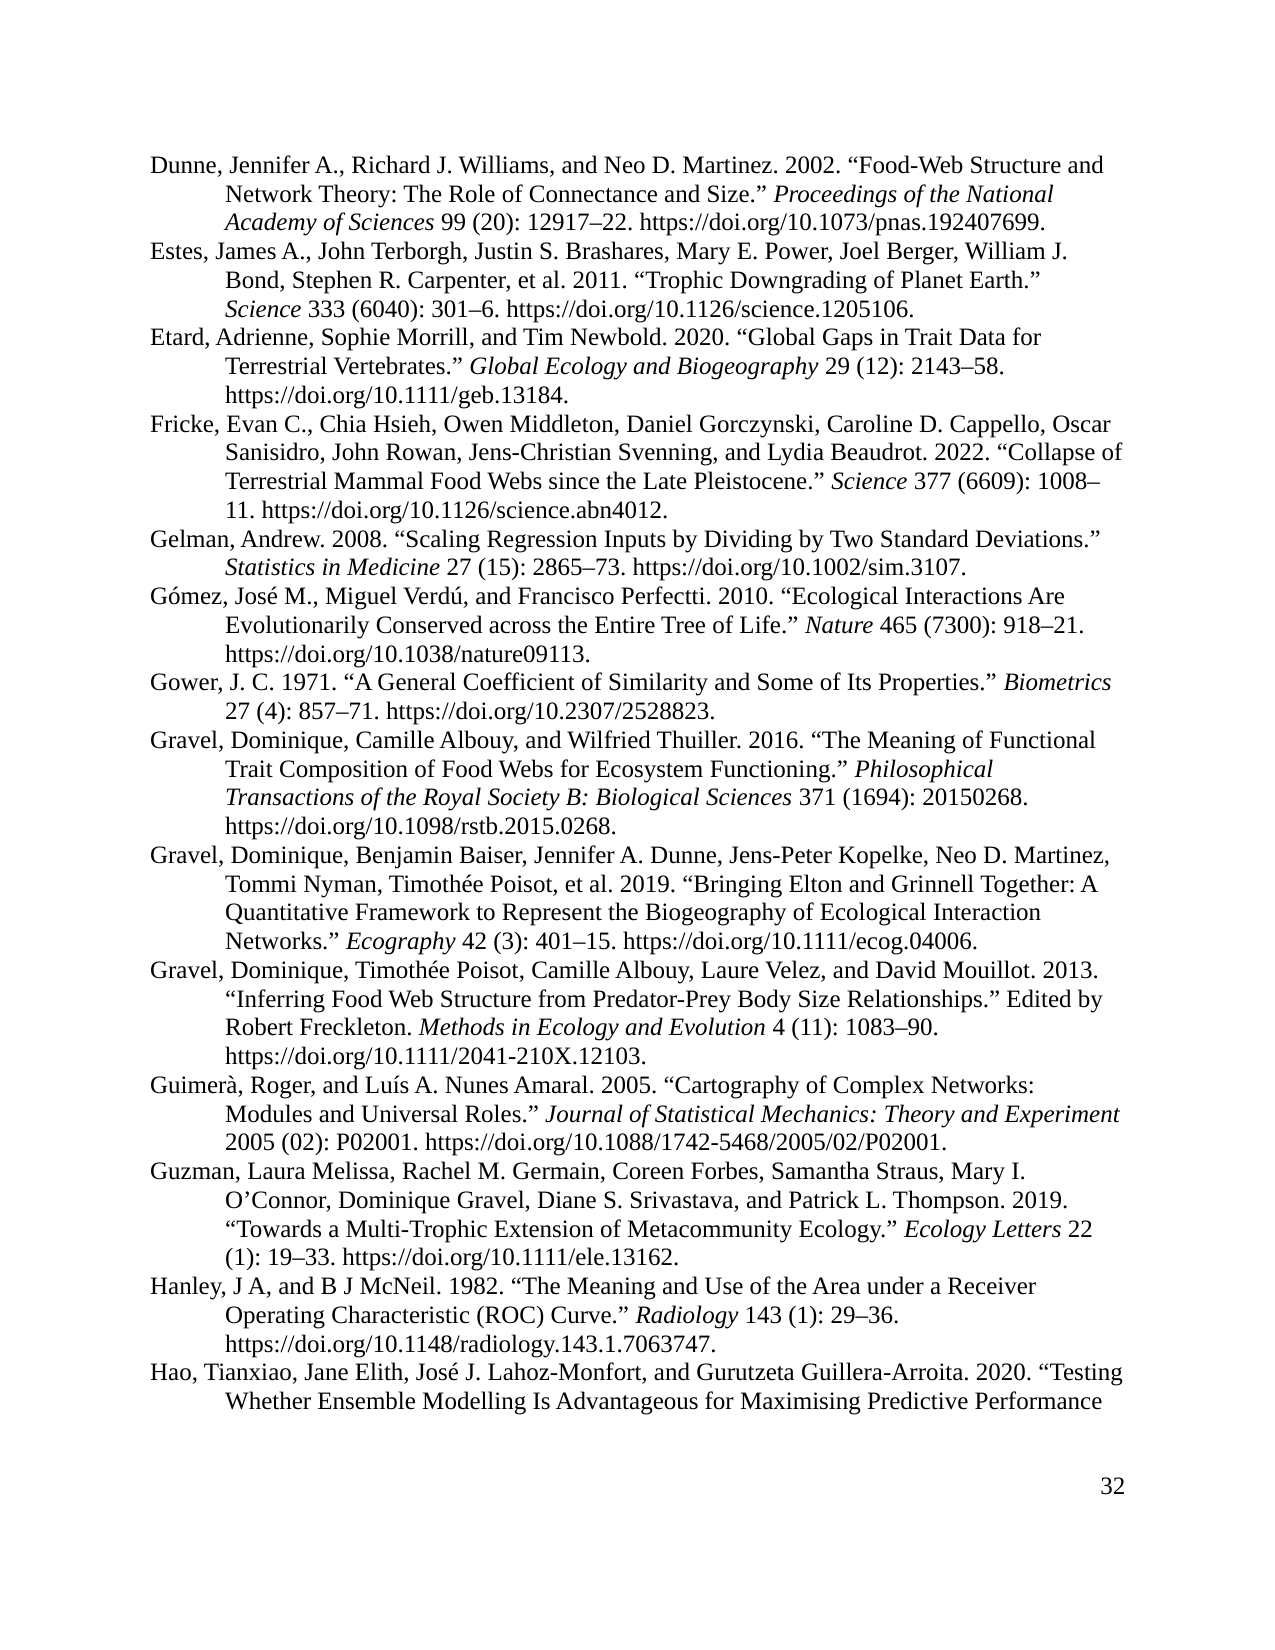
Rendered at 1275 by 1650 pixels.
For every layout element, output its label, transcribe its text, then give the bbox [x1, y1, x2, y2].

text Gravel, Dominique, Camille Albouy, and Wilfried Thuiller. 2016. “The Meaning of Functional Trait Composition of Food Webs for Ecosystem Functioning.” Philosophical Transactions of the Royal Society B: Biological Sciences 371 (1694): 20150268. https://doi.org/10.1098/rstb.2015.0268. [150, 725, 1125, 840]
text Guzman, Laura Melissa, Rachel M. Germain, Coreen Forbes, Samantha Straus, Mary I. O’Connor, Dominique Gravel, Diane S. Srivastava, and Patrick L. Thompson. 2019. “Towards a Multi-Trophic Extension of Metacommunity Ecology.” Ecology Letters 22 (1): 19–33. https://doi.org/10.1111/ele.13162. [150, 1156, 1125, 1271]
text Dunne, Jennifer A., Richard J. Williams, and Neo D. Martinez. 2002. “Food-Web Structure and Network Theory: The Role of Connectance and Size.” Proceedings of the National Academy of Sciences 99 (20): 12917–22. https://doi.org/10.1073/pnas.192407699. [150, 150, 1125, 236]
text Gómez, José M., Miguel Verdú, and Francisco Perfectti. 2010. “Ecological Interactions Are Evolutionarily Conserved across the Entire Tree of Life.” Nature 465 (7300): 918–21. https://doi.org/10.1038/nature09113. [150, 581, 1125, 667]
text Guimerà, Roger, and Luís A. Nunes Amaral. 2005. “Cartography of Complex Networks: Modules and Universal Roles.” Journal of Statistical Mechanics: Theory and Experiment 2005 (02): P02001. https://doi.org/10.1088/1742-5468/2005/02/P02001. [150, 1070, 1125, 1156]
text Etard, Adrienne, Sophie Morrill, and Tim Newbold. 2020. “Global Gaps in Trait Data for Terrestrial Vertebrates.” Global Ecology and Biogeography 29 (12): 2143–58. https://doi.org/10.1111/geb.13184. [150, 322, 1125, 409]
text Gravel, Dominique, Benjamin Baiser, Jennifer A. Dunne, Jens-Peter Kopelke, Neo D. Martinez, Tommi Nyman, Timothée Poisot, et al. 2019. “Bringing Elton and Grinnell Together: A Quantitative Framework to Represent the Biogeography of Ecological Interaction Networks.” Ecography 42 (3): 401–15. https://doi.org/10.1111/ecog.04006. [150, 840, 1125, 955]
text Gravel, Dominique, Timothée Poisot, Camille Albouy, Laure Velez, and David Mouillot. 2013. “Inferring Food Web Structure from Predator-Prey Body Size Relationships.” Edited by Robert Freckleton. Methods in Ecology and Evolution 4 (11): 1083–90. https://doi.org/10.1111/2041-210X.12103. [150, 955, 1125, 1070]
text Estes, James A., John Terborgh, Justin S. Brashares, Mary E. Power, Joel Berger, William J. Bond, Stephen R. Carpenter, et al. 2011. “Trophic Downgrading of Planet Earth.” Science 333 (6040): 301–6. https://doi.org/10.1126/science.1205106. [150, 236, 1125, 322]
text Gelman, Andrew. 2008. “Scaling Regression Inputs by Dividing by Two Standard Deviations.” Statistics in Medicine 27 (15): 2865–73. https://doi.org/10.1002/sim.3107. [150, 524, 1125, 581]
text Hanley, J A, and B J McNeil. 1982. “The Meaning and Use of the Area under a Receiver Operating Characteristic (ROC) Curve.” Radiology 143 (1): 29–36. https://doi.org/10.1148/radiology.143.1.7063747. [150, 1271, 1125, 1357]
text Fricke, Evan C., Chia Hsieh, Owen Middleton, Daniel Gorczynski, Caroline D. Cappello, Oscar Sanisidro, John Rowan, Jens-Christian Svenning, and Lydia Beaudrot. 2022. “Collapse of Terrestrial Mammal Food Webs since the Late Pleistocene.” Science 377 (6609): 1008–11. https://doi.org/10.1126/science.abn4012. [150, 409, 1125, 524]
text Hao, Tianxiao, Jane Elith, José J. Lahoz-Monfort, and Gurutzeta Guillera-Arroita. 2020. “Testing Whether Ensemble Modelling Is Advantageous for Maximising Predictive Performance [150, 1357, 1125, 1415]
text Gower, J. C. 1971. “A General Coefficient of Similarity and Some of Its Properties.” Biometrics 27 (4): 857–71. https://doi.org/10.2307/2528823. [150, 667, 1125, 725]
